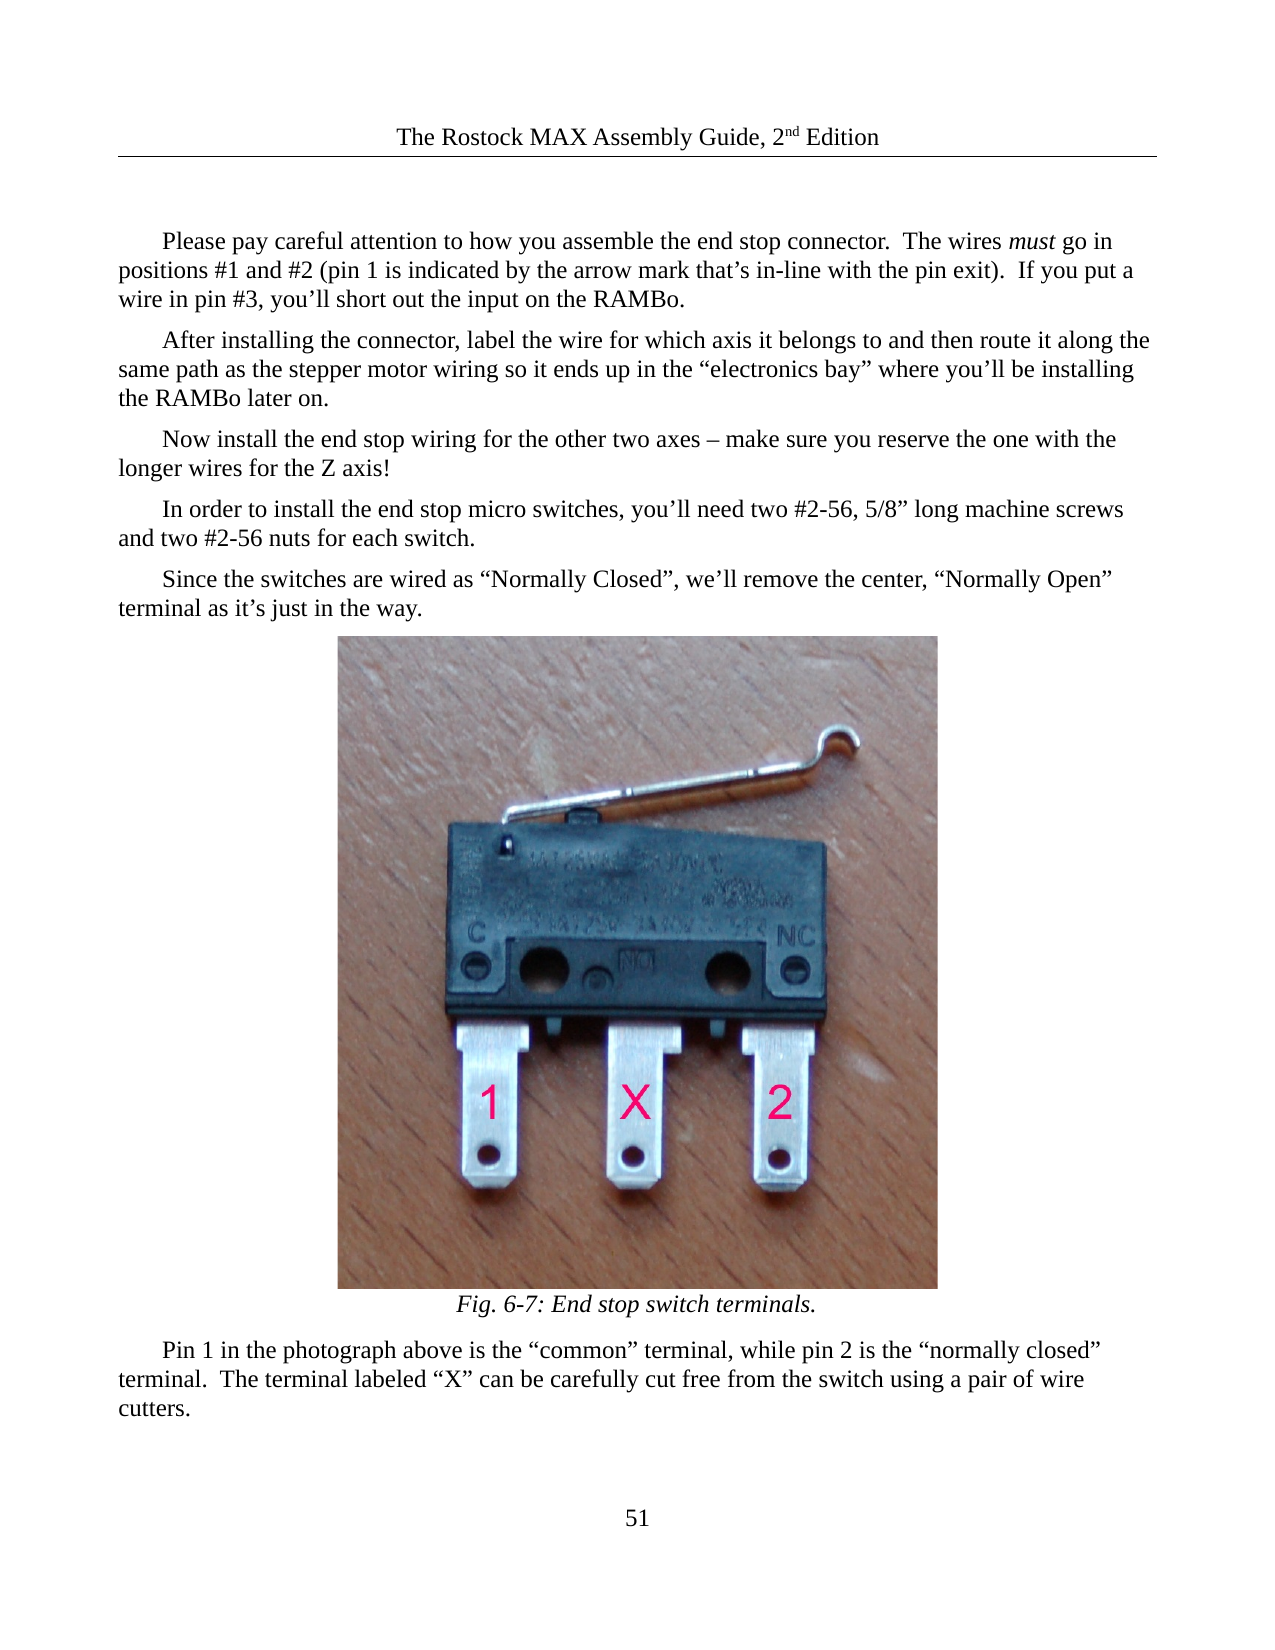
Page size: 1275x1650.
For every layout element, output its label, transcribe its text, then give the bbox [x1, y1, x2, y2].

text After installing the connector, label the wire for which axis it belongs to and then route it along the same path as the stepper motor wiring so it ends up in the “electronics bay” where you’ll be installing the RAMBo later on. [118, 325, 1157, 411]
text Since the switches are wired as “Normally Closed”, we’ll remove the center, “Normally Open” terminal as it’s just in the way. [118, 564, 1157, 621]
text Now install the end stop wiring for the other two axes – make sure you reserve the one with the longer wires for the Z axis! [118, 424, 1157, 481]
text Fig. 6-7: End stop switch terminals. [337, 1289, 937, 1317]
text Please pay careful attention to how you assemble the end stop connector. The wires must go in positions #1 and #2 (pin 1 is indicated by the arrow mark that’s in-line with the pin exit). If you put a wire in pin #3, you’ll short out the input on the RAMBo. [118, 226, 1157, 313]
text Pin 1 in the photograph above is the “common” terminal, while pin 2 is the “normally closed” terminal. The terminal labeled “X” can be carefully cut free from the switch using a pair of wire cutters. [118, 1335, 1157, 1421]
text In order to install the end stop micro switches, you’ll need two #2-56, 5/8” long machine screws and two #2-56 nuts for each switch. [118, 494, 1157, 551]
picture [337, 636, 938, 1289]
